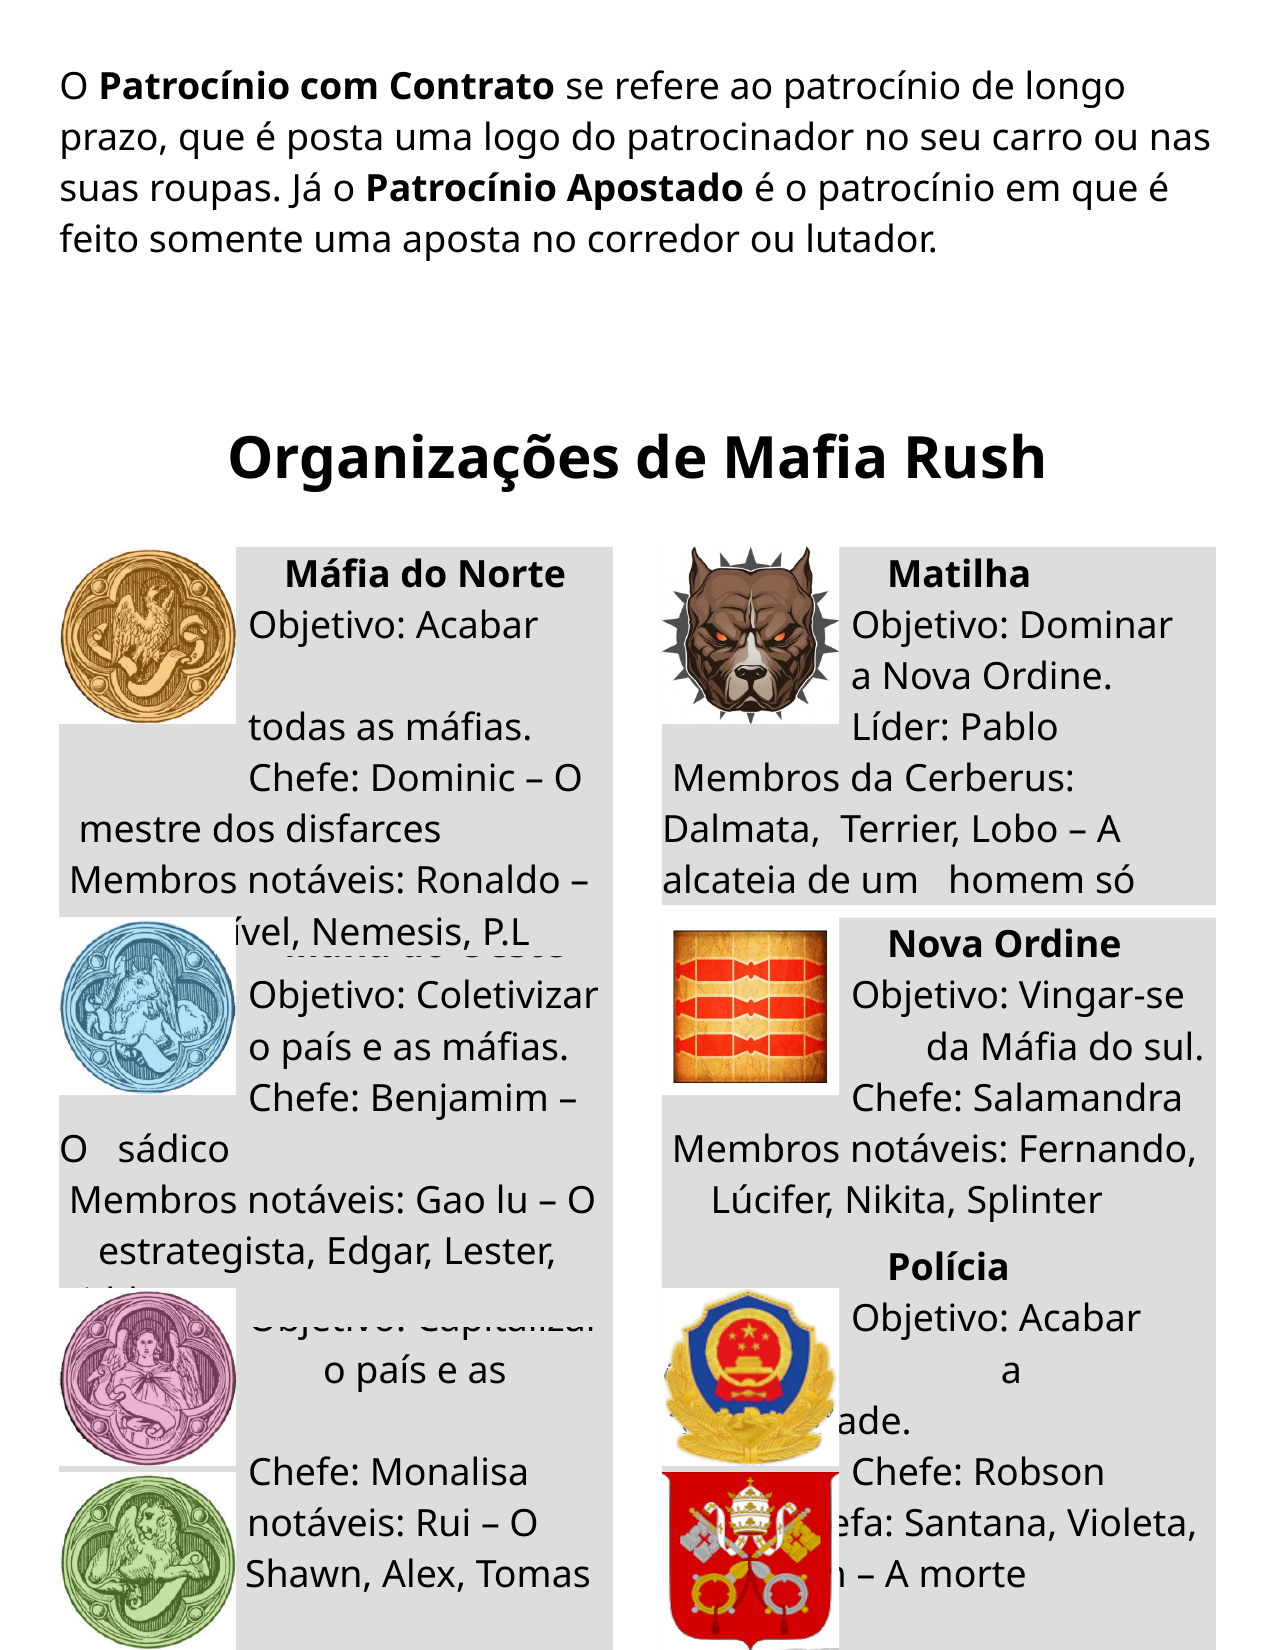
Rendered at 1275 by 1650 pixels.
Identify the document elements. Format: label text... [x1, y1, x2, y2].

picture [59, 1472, 237, 1650]
picture [59, 1288, 237, 1466]
picture [662, 546, 840, 724]
picture [662, 1288, 840, 1466]
text Organizações de Mafia Rush [59, 416, 1216, 496]
text O Patrocínio com Contrato se refere ao patrocínio de longo prazo, que é posta uma logo do patrocinador no seu carro ou nas suas roupas. Já o Patrocínio Apostado é o patrocínio em que é feito somente uma aposta no corredor ou lutador. [59, 59, 1216, 263]
picture [662, 1472, 840, 1650]
picture [59, 917, 237, 1095]
picture [662, 917, 840, 1095]
picture [59, 546, 237, 724]
